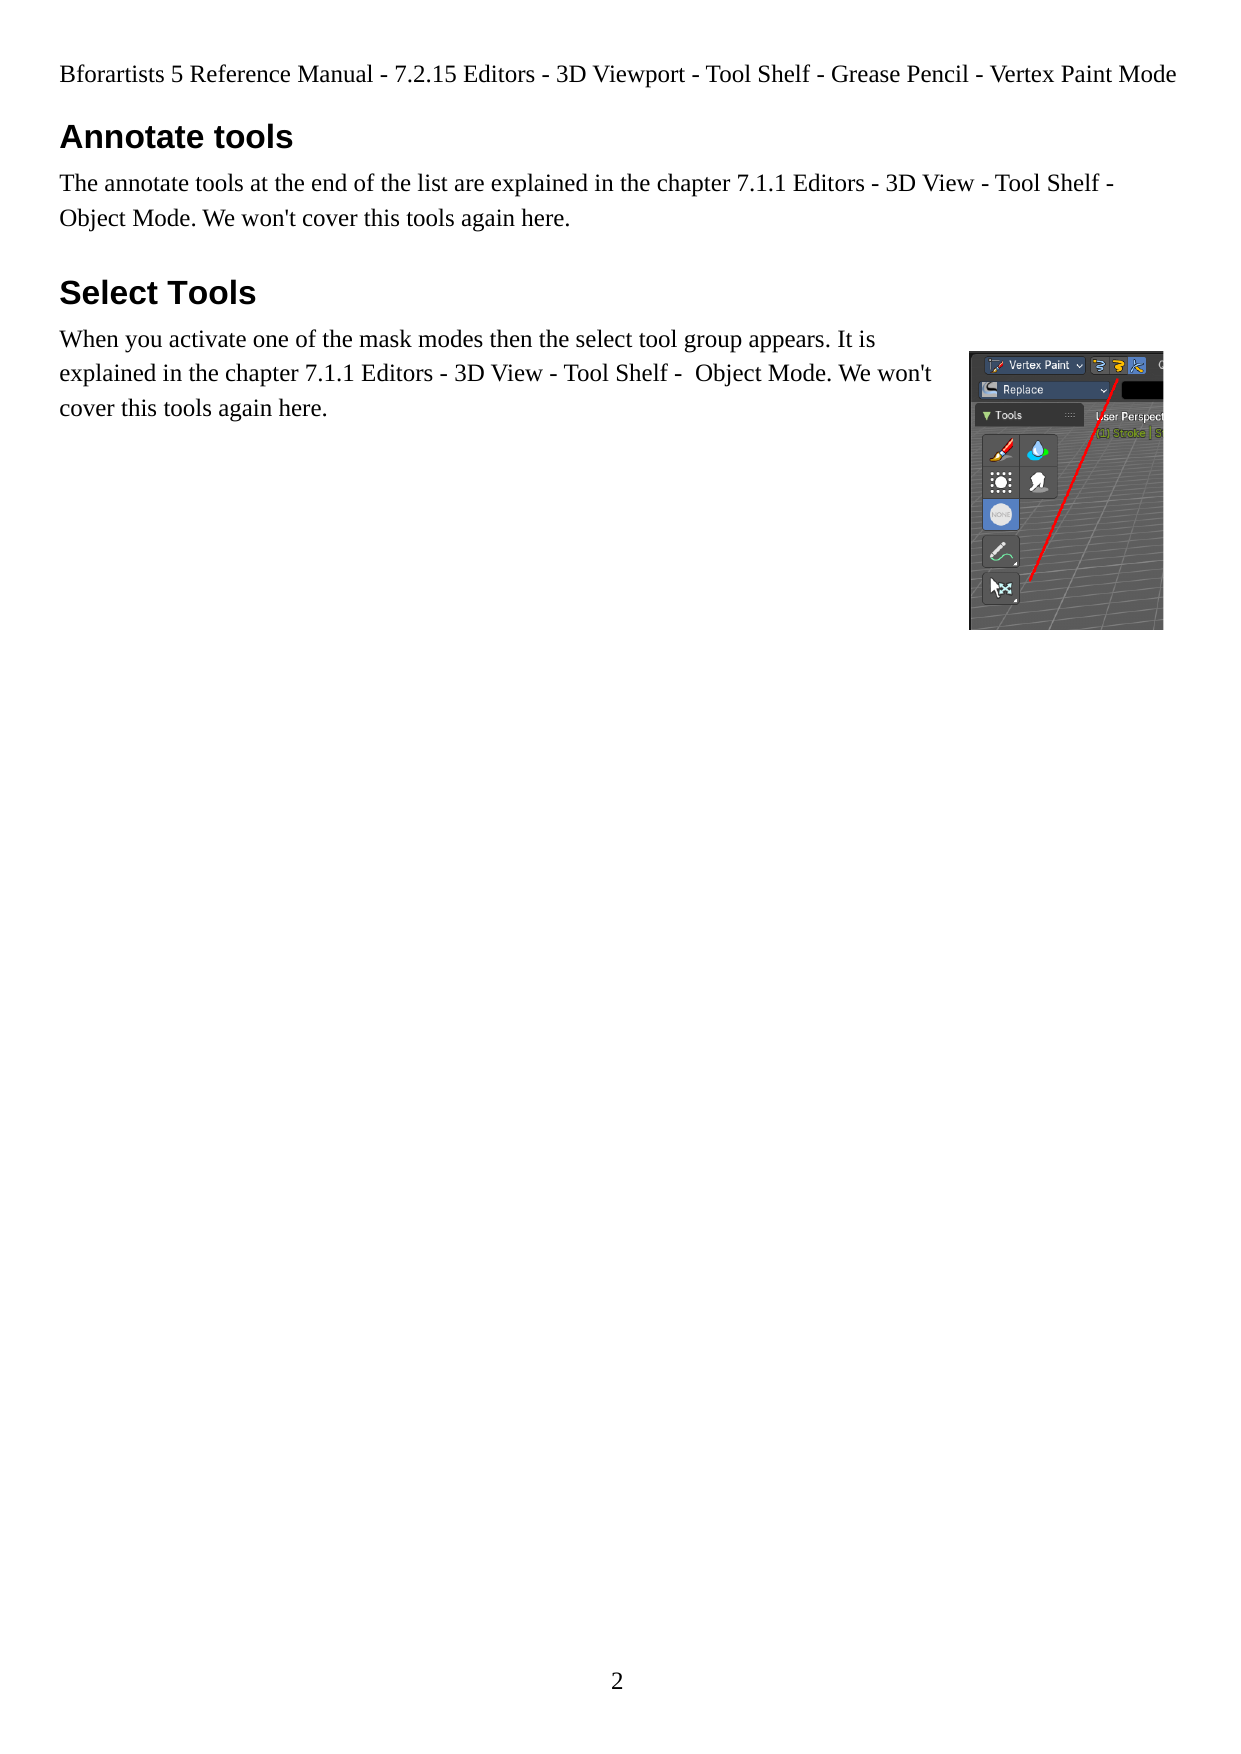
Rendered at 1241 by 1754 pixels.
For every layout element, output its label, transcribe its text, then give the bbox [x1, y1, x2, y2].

picture [969, 351, 1164, 630]
text When you activate one of the mask modes then the select tool group appears. It is explained in the chapter 7.1.1 Editors - 3D View - Tool Shelf - Object Mode. We won't cover this tools again here. [59, 324, 1181, 422]
text The annotate tools at the end of the list are explained in the chapter 7.1.1 Editors - 3D View - Tool Shelf - Object Mode. We won't cover this tools again here. [59, 168, 1181, 232]
subtitle Select Tools [59, 273, 1181, 311]
subtitle Annotate tools [59, 117, 1181, 156]
